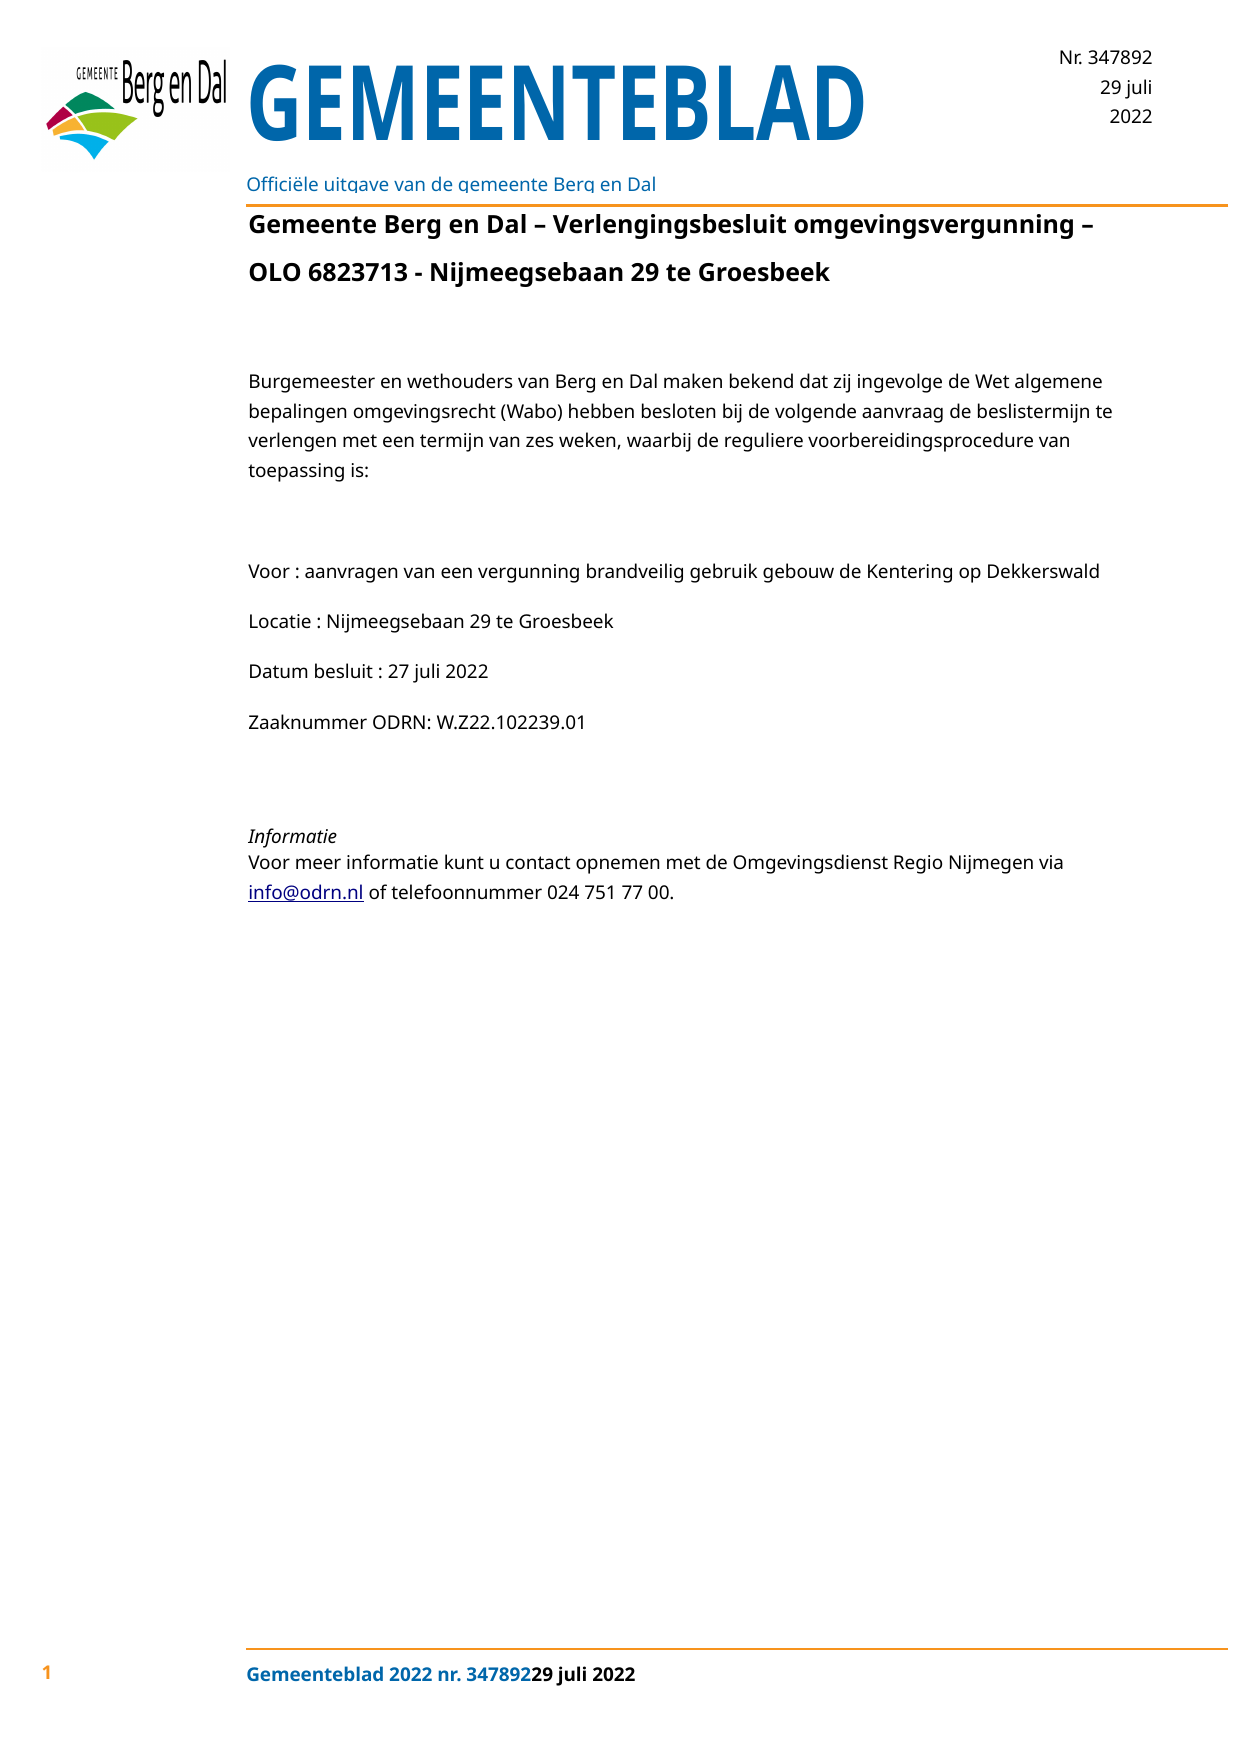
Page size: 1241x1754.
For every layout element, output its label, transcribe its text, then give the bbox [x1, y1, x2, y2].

picture [41, 47, 231, 172]
text Datum besluit : 27 juli 2022 [248, 659, 1152, 684]
text Gemeente Berg en Dal – Verlengingsbesluit omgevingsvergunning – OLO 6823713 - Nijmeegsebaan 29 te Groesbeek [248, 207, 1152, 288]
text Voor : aanvragen van een vergunning brandveilig gebruik gebouw de Kentering op Dekkerswald [248, 558, 1152, 584]
text Zaaknummer ODRN: W.Z22.102239.01 [248, 709, 1152, 735]
text Locatie : Nijmeegsebaan 29 te Groesbeek [248, 608, 1152, 634]
text Burgemeester en wethouders van Berg en Dal maken bekend dat zij ingevolge de Wet algemene bepalingen omgevingsrecht (Wabo) hebben besloten bij de volgende aanvraag de beslistermijn te verlengen met een termijn van zes weken, waarbij de reguliere voorbereidingsprocedure van toepassing is: [248, 368, 1152, 483]
text Voor meer informatie kunt u contact opnemen met de Omgevingsdienst Regio Nijmegen via info@odrn.nl of telefoonnummer 024 751 77 00. [248, 849, 1152, 904]
text Informatie [248, 823, 1152, 849]
